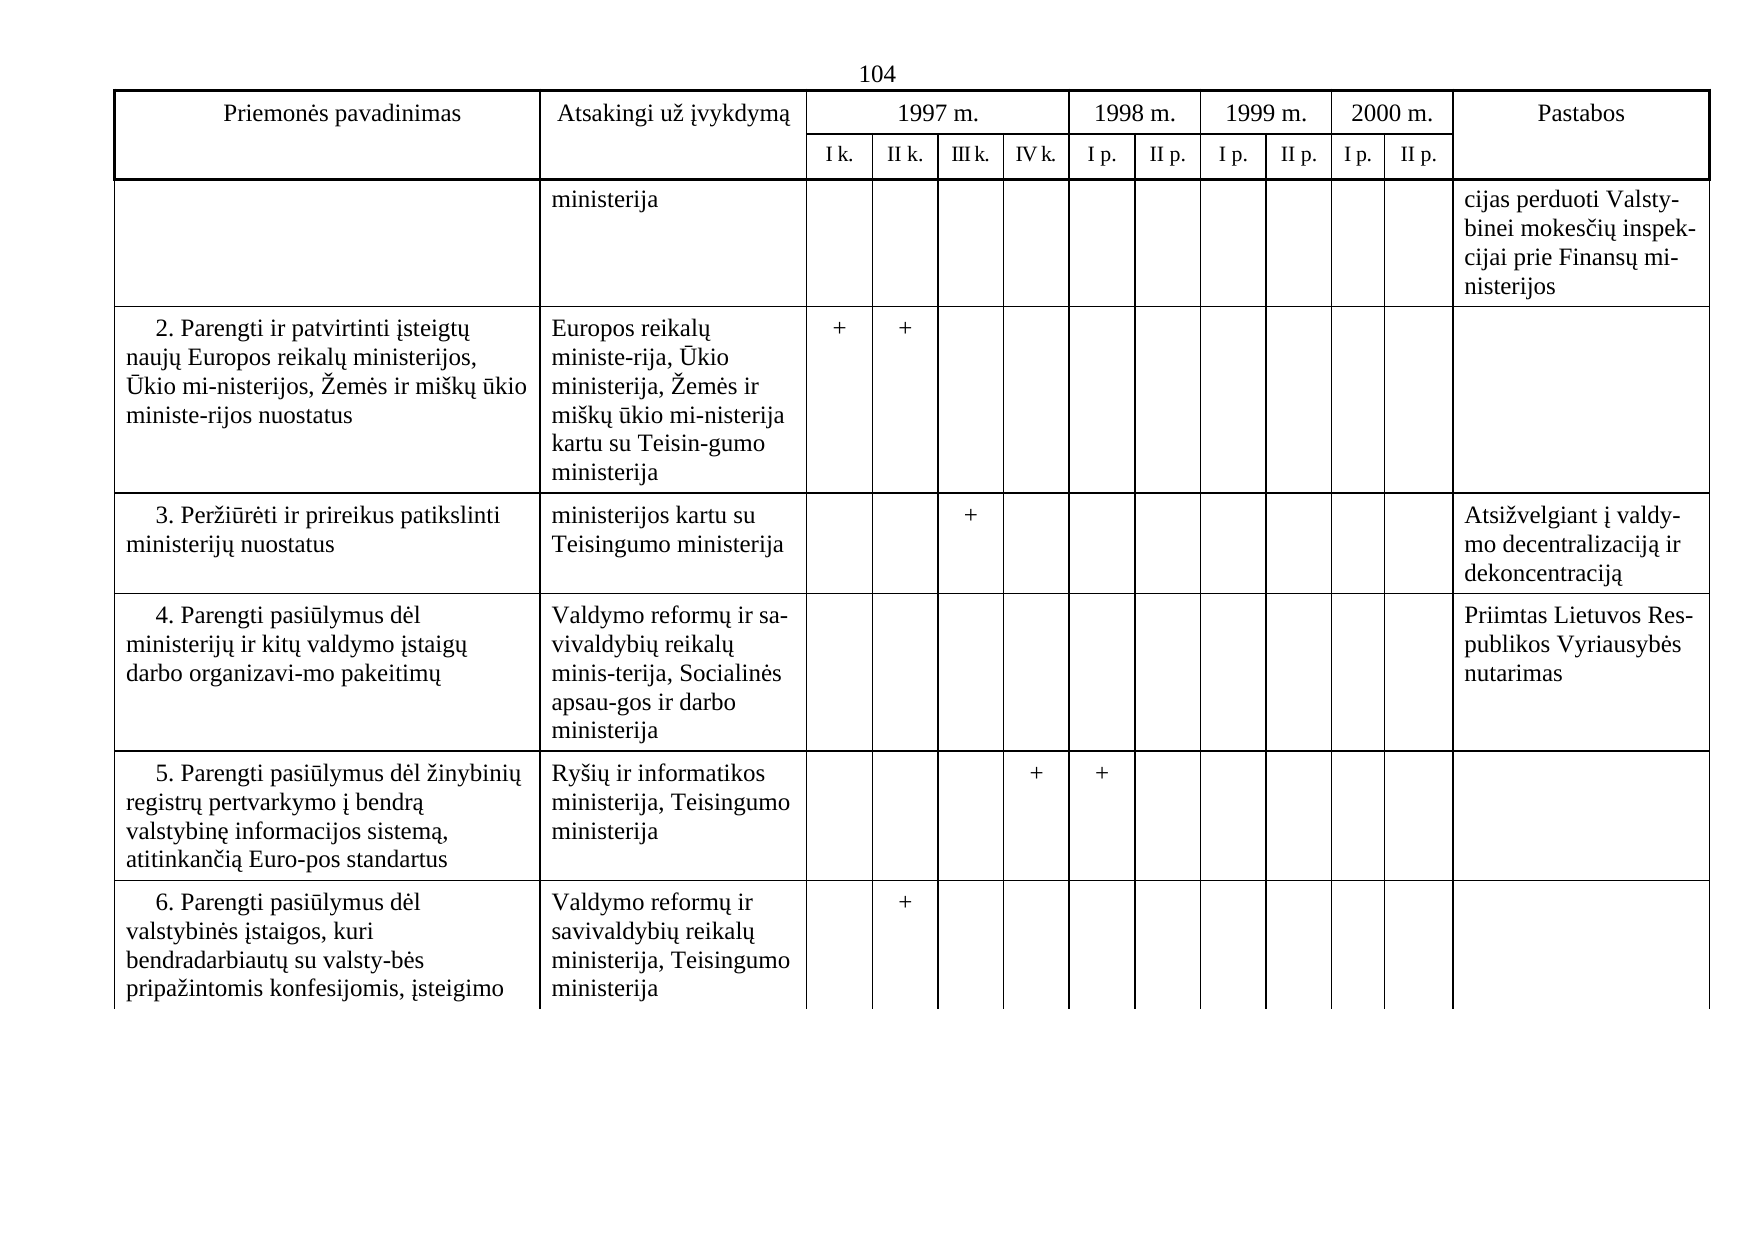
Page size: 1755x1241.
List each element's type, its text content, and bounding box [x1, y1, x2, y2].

table_cell [1454, 133, 1708, 178]
table_cell [1385, 494, 1452, 593]
table_cell [1136, 181, 1200, 306]
table_header Atsakingi už įvykdymą [541, 92, 806, 133]
table_cell [1201, 594, 1265, 750]
table_cell [807, 181, 872, 306]
table_cell [1201, 752, 1265, 879]
table_cell [939, 752, 1003, 879]
table_cell I k. [807, 135, 872, 178]
table_cell [1136, 752, 1200, 879]
table_cell Valdymo reformų ir sa-vivaldybių reikalų minis-terija, Socialinės apsau-gos ir darbo ministerija [541, 594, 806, 750]
table_cell ministerijos kartu su Teisingumo ministerija [541, 494, 806, 593]
table_cell 5. Parengti pasiūlymus dėl žinybinių registrų pertvarkymo į bendrą valstybinę informacijos sistemą, atitinkančią Euro-pos standartus [115, 752, 539, 879]
table_header 2000 m. [1332, 92, 1452, 133]
table_cell ministerija [541, 181, 806, 306]
table_cell [1267, 181, 1331, 306]
table_cell [873, 494, 937, 593]
table_cell III k. [939, 135, 1003, 178]
table_cell II p. [1136, 135, 1200, 178]
table_cell Ryšių ir informatikos ministerija, Teisingumo ministerija [541, 752, 806, 879]
table_cell [1385, 181, 1452, 306]
table_cell IV k. [1004, 135, 1068, 178]
table_cell [1332, 752, 1384, 879]
table_cell [1136, 594, 1200, 750]
table_cell [1070, 307, 1134, 492]
table_cell [1385, 752, 1452, 879]
table_cell II p. [1385, 135, 1452, 178]
table_cell [1332, 881, 1384, 1008]
table_cell + [807, 307, 872, 492]
table_cell 3. Peržiūrėti ir prireikus patikslinti ministerijų nuostatus [115, 494, 539, 593]
table_cell [807, 594, 872, 750]
table_cell [807, 494, 872, 593]
table_cell 2. Parengti ir patvirtinti įsteigtų naujų Europos reikalų ministerijos, Ūkio mi-nisterijos, Žemės ir miškų ūkio ministe-rijos nuostatus [115, 307, 539, 492]
table_cell [1267, 494, 1331, 593]
table_header Priemonės pavadinimas [116, 92, 539, 133]
table_cell I p. [1332, 135, 1384, 178]
table_cell I p. [1201, 135, 1265, 178]
table_cell + [873, 881, 937, 1008]
table_cell [1136, 307, 1200, 492]
table_header 1998 m. [1070, 92, 1200, 133]
table_cell [939, 181, 1003, 306]
table_cell [1332, 594, 1384, 750]
table_cell [807, 752, 872, 879]
table_header Pastabos [1454, 92, 1708, 133]
table_cell II k. [873, 135, 937, 178]
table_cell Priimtas Lietuvos Res-publikos Vyriausybės nutarimas [1454, 594, 1709, 750]
table_cell [1267, 752, 1331, 879]
table_cell [1201, 881, 1265, 1008]
table_cell [116, 133, 539, 178]
table_cell [1454, 752, 1709, 879]
table_cell [115, 181, 539, 306]
table_cell cijas perduoti Valsty-binei mokesčių inspek-cijai prie Finansų mi-nisterijos [1454, 181, 1709, 306]
table_cell [1201, 494, 1265, 593]
table_cell [1004, 307, 1068, 492]
table_cell [1004, 881, 1068, 1008]
table_cell [1454, 881, 1709, 1008]
table_cell [1070, 181, 1134, 306]
table_cell [1332, 181, 1384, 306]
table_cell + [873, 307, 937, 492]
table_cell [1267, 307, 1331, 492]
table_header 1997 m. [807, 92, 1068, 133]
table_cell [1385, 881, 1452, 1008]
table_cell [873, 752, 937, 879]
table_cell [1004, 594, 1068, 750]
table_cell Europos reikalų ministe-rija, Ūkio ministerija, Žemės ir miškų ūkio mi-nisterija kartu su Teisin-gumo ministerija [541, 307, 806, 492]
table_cell [1070, 494, 1134, 593]
table_cell [1267, 594, 1331, 750]
table_cell 4. Parengti pasiūlymus dėl ministerijų ir kitų valdymo įstaigų darbo organizavi-mo pakeitimų [115, 594, 539, 750]
table_cell [1332, 307, 1384, 492]
table_cell [807, 881, 872, 1008]
table_cell [873, 594, 937, 750]
table_cell [1136, 494, 1200, 593]
table_cell [1004, 181, 1068, 306]
table_header 1999 m. [1201, 92, 1331, 133]
table_cell [1201, 307, 1265, 492]
table_cell 6. Parengti pasiūlymus dėl valstybinės įstaigos, kuri bendradarbiautų su valsty-bės pripažintomis konfesijomis, įsteigimo [115, 881, 539, 1008]
table_cell [1385, 594, 1452, 750]
table_cell [1267, 881, 1331, 1008]
table_cell I p. [1070, 135, 1134, 178]
table_cell [1070, 594, 1134, 750]
table_cell [939, 307, 1003, 492]
table_cell [1201, 181, 1265, 306]
table_cell II p. [1267, 135, 1331, 178]
table_cell [1332, 494, 1384, 593]
table_cell + [1070, 752, 1134, 879]
table_cell [1454, 307, 1709, 492]
table_cell [1004, 494, 1068, 593]
table_cell [541, 133, 806, 178]
table_cell [1385, 307, 1452, 492]
table_cell Valdymo reformų ir savivaldybių reikalų ministerija, Teisingumo ministerija [541, 881, 806, 1008]
table_cell [939, 594, 1003, 750]
table_cell [1070, 881, 1134, 1008]
table_cell [873, 181, 937, 306]
table_cell + [939, 494, 1003, 593]
table_cell [939, 881, 1003, 1008]
table_cell [1136, 881, 1200, 1008]
table_cell + [1004, 752, 1068, 879]
table_cell Atsižvelgiant į valdy-mo decentralizaciją ir dekoncentraciją [1454, 494, 1709, 593]
